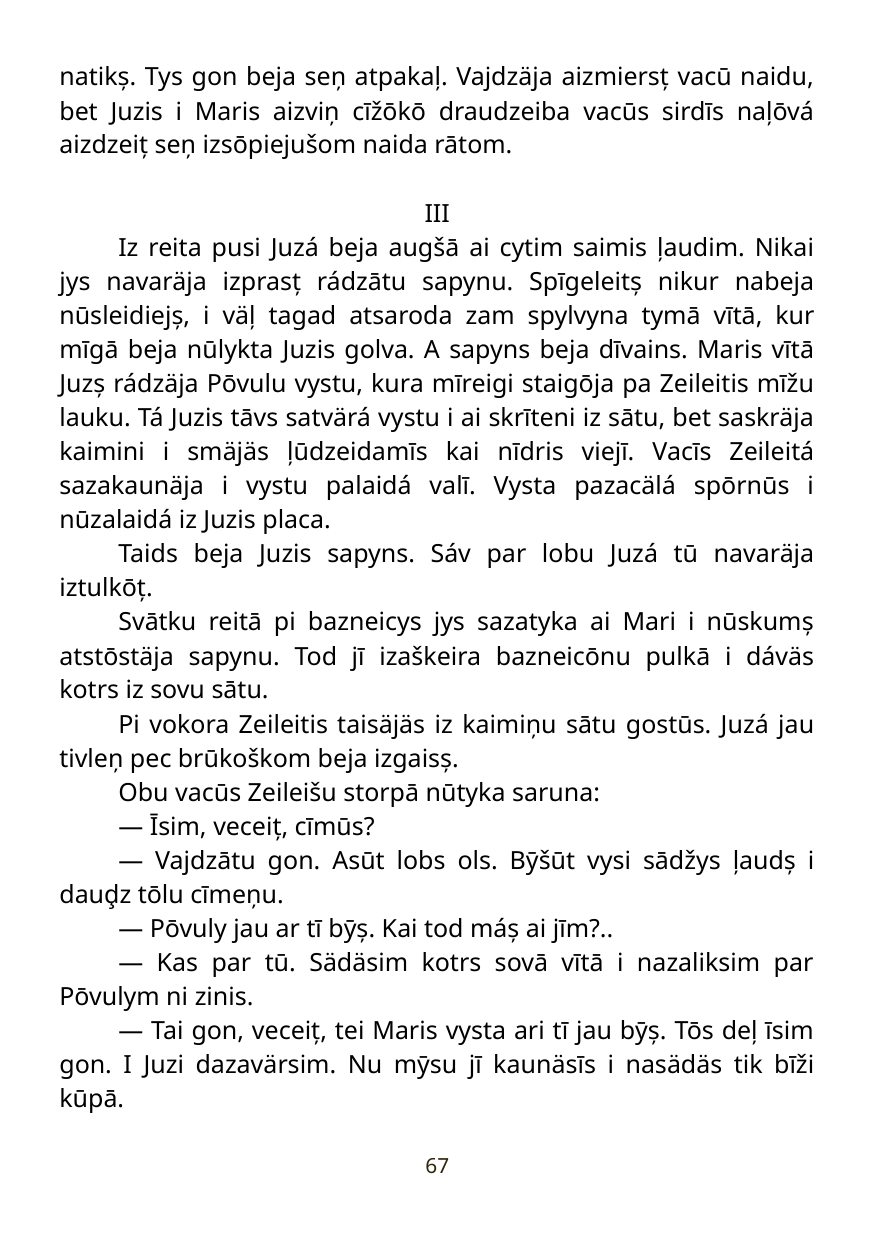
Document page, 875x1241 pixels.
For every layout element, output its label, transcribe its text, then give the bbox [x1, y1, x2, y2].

text III [59, 195, 815, 229]
text — Īsim, veceiț, cīmūs? [59, 808, 815, 842]
text Obu vacūs Zeileišu storpā nūtyka saruna: [59, 774, 815, 808]
text Pi vokora Zeileitis taisäjäs iz kaimiņu sātu gostūs. Juzá jau tivleņ pec brūkoškom beja izgaisș. [59, 706, 815, 774]
text Iz reita pusi Juzá beja augšā ai cytim saimis ļaudim. Nikai jys navaräja izprasț rádzātu sapynu. Spīgeleitș nikur nabeja nūsleidiejș, i väļ tagad atsaroda zam spylvyna tymā vītā, kur mīgā beja nūlykta Juzis golva. A sapyns beja dīvains. Maris vītā Juzș rádzäja Pōvulu vystu, kura mīreigi staigōja pa Zeileitis mīžu lauku. Tá Juzis tāvs satvärá vystu i ai skrīteni iz sātu, bet saskräja kaimini i smäjäs ļūdzeidamīs kai nīdris viejī. Vacīs Zeileitá sazakaunäja i vystu palaidá valī. Vysta pazacälá spōrnūs i nūzalaidá iz Juzis placa. [59, 229, 815, 536]
text — Vajdzātu gon. Asūt lobs ols. Bȳšūt vysi sādžys ļaudș i dauḑz tōlu cīmeņu. [59, 842, 815, 911]
text — Pōvuly jau ar tī bȳș. Kai tod máș ai jīm?.. [59, 911, 815, 945]
text Svātku reitā pi bazneicys jys sazatyka ai Mari i nūskumș atstōstäja sapynu. Tod jī izaškeira bazneicōnu pulkā i dáväs kotrs iz sovu sātu. [59, 604, 815, 706]
text — Kas par tū. Sädäsim kotrs sovā vītā i nazaliksim par Pōvulym ni zinis. [59, 945, 815, 1013]
text natikș. Tys gon beja seņ atpakaļ. Vajdzäja aizmiersț vacū naidu, bet Juzis i Maris aizviņ cīžōkō draudzeiba vacūs sirdīs naļōvá aizdzeiț seņ izsōpiejušom naida rātom. [59, 59, 815, 161]
text Taids beja Juzis sapyns. Sáv par lobu Juzá tū navaräja iztulkōț. [59, 536, 815, 604]
text — Tai gon, veceiț, tei Maris vysta ari tī jau bȳș. Tōs deļ īsim gon. I Juzi dazavärsim. Nu mȳsu jī kaunäsīs i nasädäs tik bīži kūpā. [59, 1013, 815, 1115]
